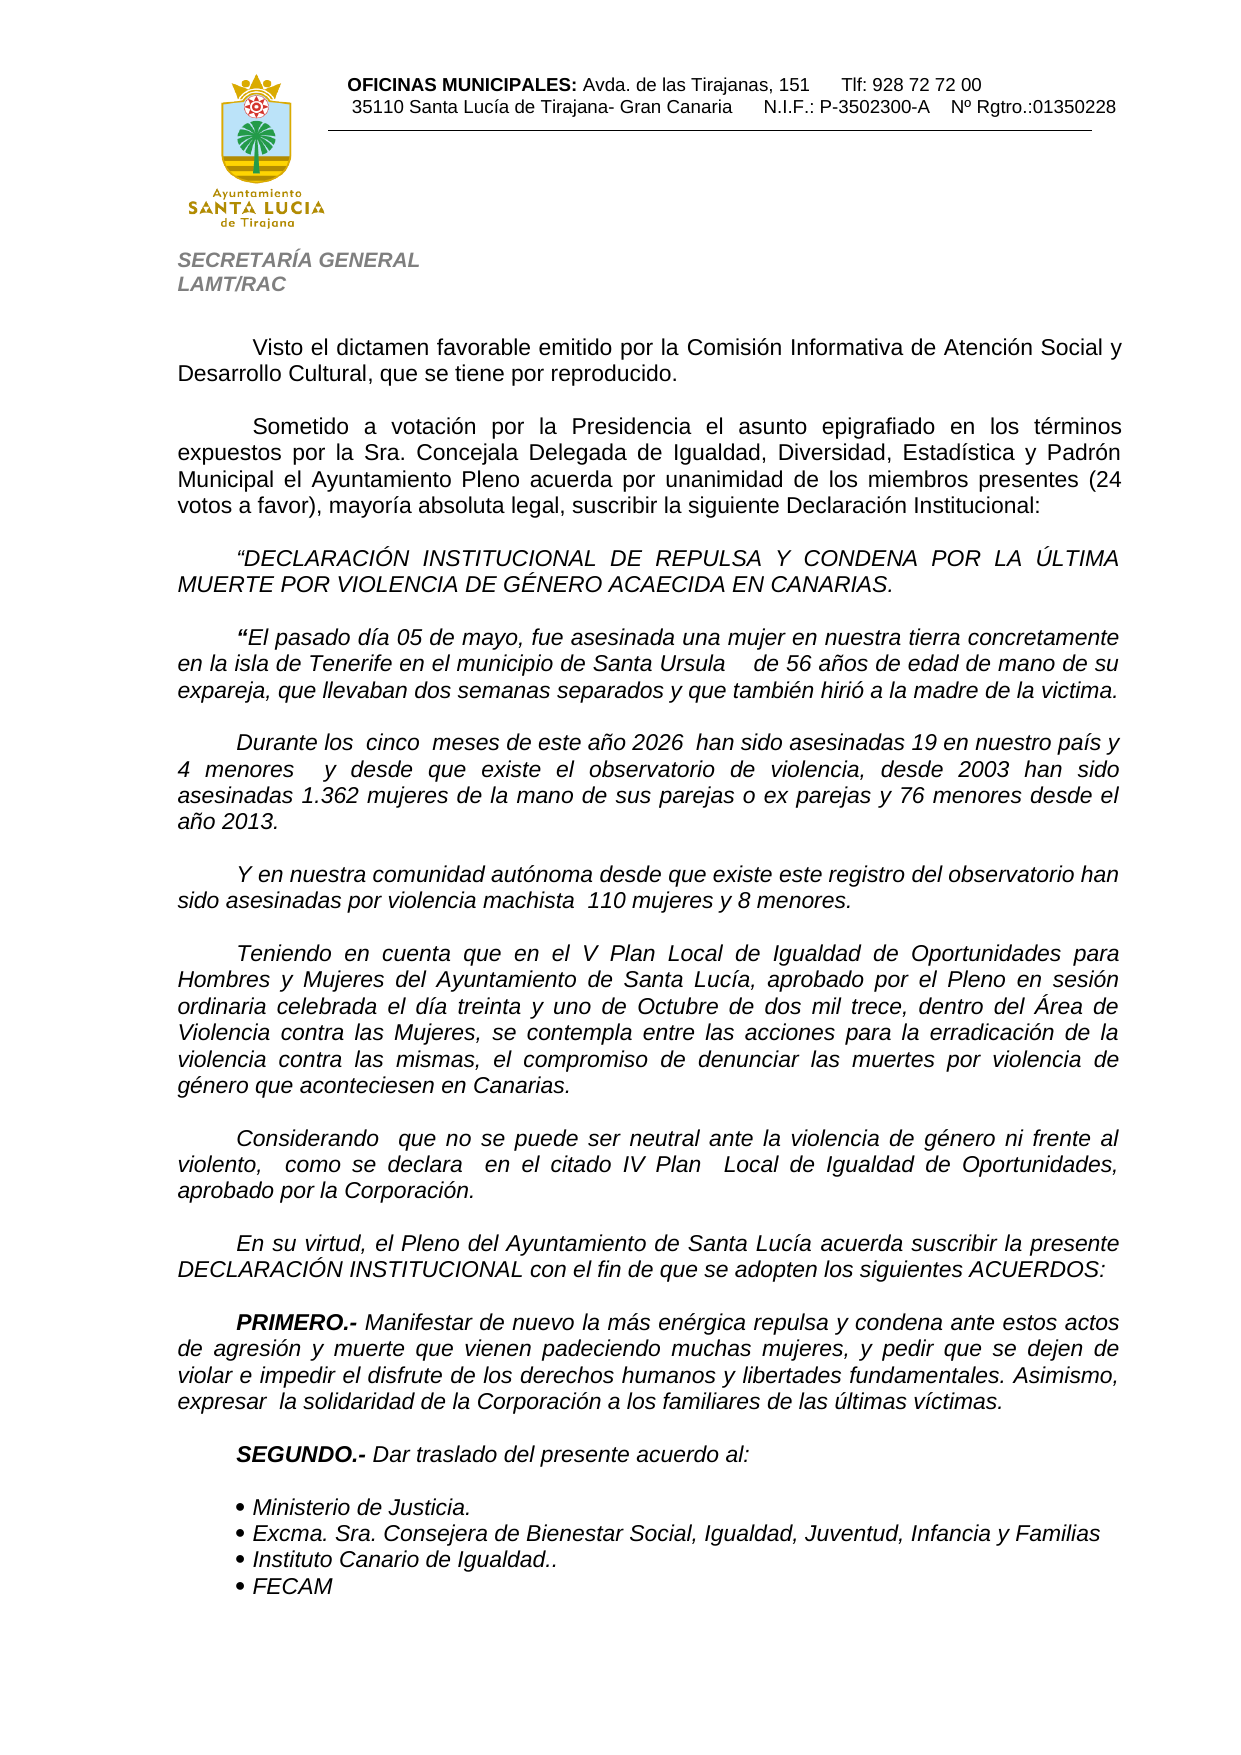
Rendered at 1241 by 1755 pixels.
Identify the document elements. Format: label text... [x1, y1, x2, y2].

text PRIMERO.- Manifestar de nuevo la más enérgica repulsa y condena ante estos actos de agresión y muerte que vienen padeciendo muchas mujeres, y pedir que se dejen de violar e impedir el disfrute de los derechos humanos y libertades fundamentales. Asimismo, expresar la solidaridad de la Corporación a los familiares de las últimas víctimas. [177, 1309, 1122, 1414]
list FECAM [177, 1573, 1122, 1599]
text Durante los cinco meses de este año 2026 han sido asesinadas 19 en nuestro país y 4 menores y desde que existe el observatorio de violencia, desde 2003 han sido asesinadas 1.362 mujeres de la mano de sus parejas o ex parejas y 76 menores desde el año 2013. [177, 729, 1122, 835]
text En su virtud, el Pleno del Ayuntamiento de Santa Lucía acuerda suscribir la presente DECLARACIÓN INSTITUCIONAL con el fin de que se adopten los siguientes ACUERDOS: [177, 1230, 1122, 1283]
text Visto el dictamen favorable emitido por la Comisión Informativa de Atención Social y Desarrollo Cultural, que se tiene por reproducido. [177, 334, 1122, 387]
text Sometido a votación por la Presidencia el asunto epigrafiado en los términos expuestos por la Sra. Concejala Delegada de Igualdad, Diversidad, Estadística y Padrón Municipal el Ayuntamiento Pleno acuerda por unanimidad de los miembros presentes (24 votos a favor), mayoría absoluta legal, suscribir la siguiente Declaración Institucional: [177, 413, 1122, 518]
text Considerando que no se puede ser neutral ante la violencia de género ni frente al violento, como se declara en el citado IV Plan Local de Igualdad de Oportunidades, aprobado por la Corporación. [177, 1124, 1122, 1204]
text “El pasado día 05 de mayo, fue asesinada una mujer en nuestra tierra concretamente en la isla de Tenerife en el municipio de Santa Ursula de 56 años de edad de mano de su expareja, que llevaban dos semanas separados y que también hirió a la madre de la victima. [177, 624, 1122, 703]
list Instituto Canario de Igualdad.. [177, 1546, 1122, 1573]
list Ministerio de Justicia. [177, 1493, 1122, 1520]
list Excma. Sra. Consejera de Bienestar Social, Igualdad, Juventud, Infancia y Familias [177, 1520, 1122, 1546]
text “DECLARACIÓN INSTITUCIONAL DE REPULSA Y CONDENA POR LA ÚLTIMA MUERTE POR VIOLENCIA DE GÉNERO ACAECIDA EN CANARIAS. [177, 545, 1122, 597]
text Y en nuestra comunidad autónoma desde que existe este registro del observatorio han sido asesinadas por violencia machista 110 mujeres y 8 menores. [177, 861, 1122, 914]
text SEGUNDO.- Dar traslado del presente acuerdo al: [177, 1441, 1122, 1467]
text Teniendo en cuenta que en el V Plan Local de Igualdad de Oportunidades para Hombres y Mujeres del Ayuntamiento de Santa Lucía, aprobado por el Pleno en sesión ordinaria celebrada el día treinta y uno de Octubre de dos mil trece, dentro del Área de Violencia contra las Mujeres, se contempla entre las acciones para la erradicación de la violencia contra las mismas, el compromiso de denunciar las muertes por violencia de género que aconteciesen en Canarias. [177, 940, 1122, 1098]
